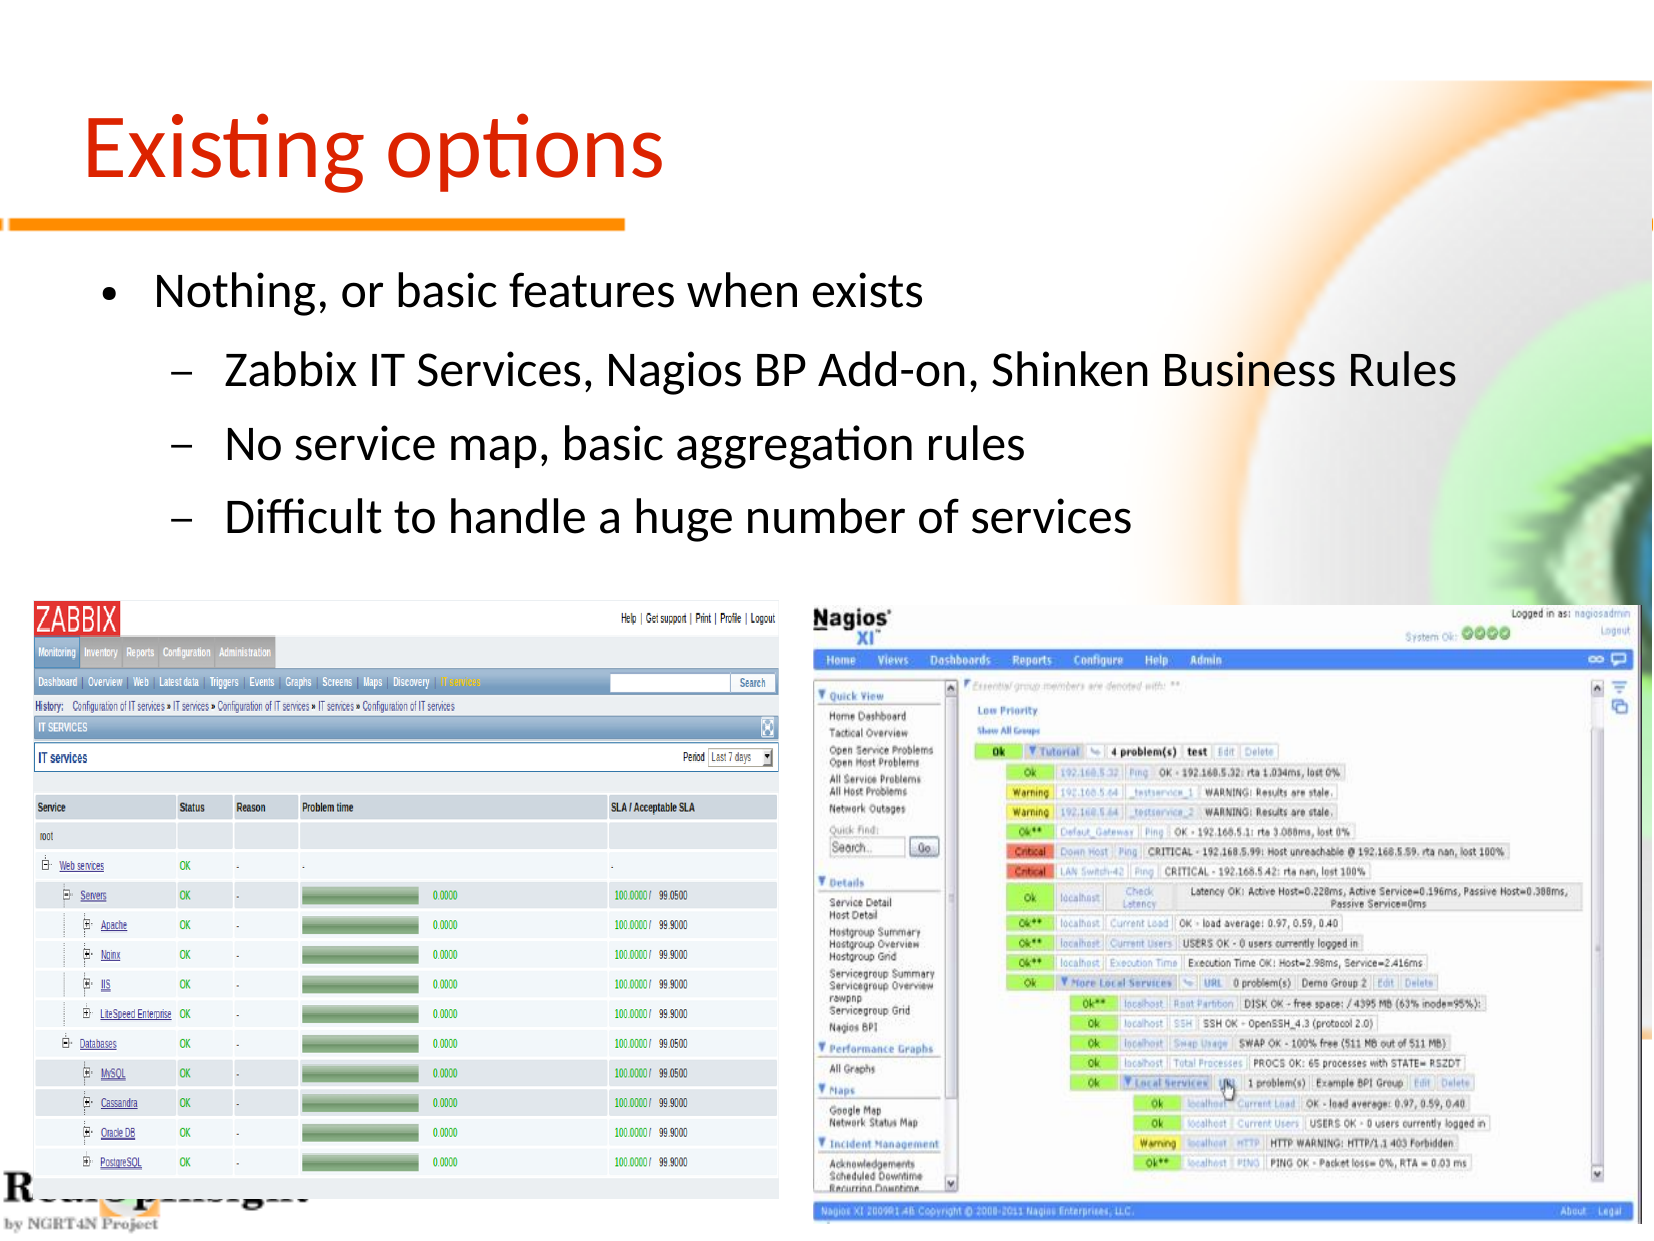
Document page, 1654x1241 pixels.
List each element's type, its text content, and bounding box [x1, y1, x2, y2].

picture [0, 0, 1654, 1241]
list Nothing, or basic features when exists Zabbix IT Services, Nagios BP Add-on, Shinken Business Rules No service map, basic aggregation rules Difficult to handle a huge number of services [82, 269, 1517, 1070]
title Existing options [82, 73, 1547, 237]
